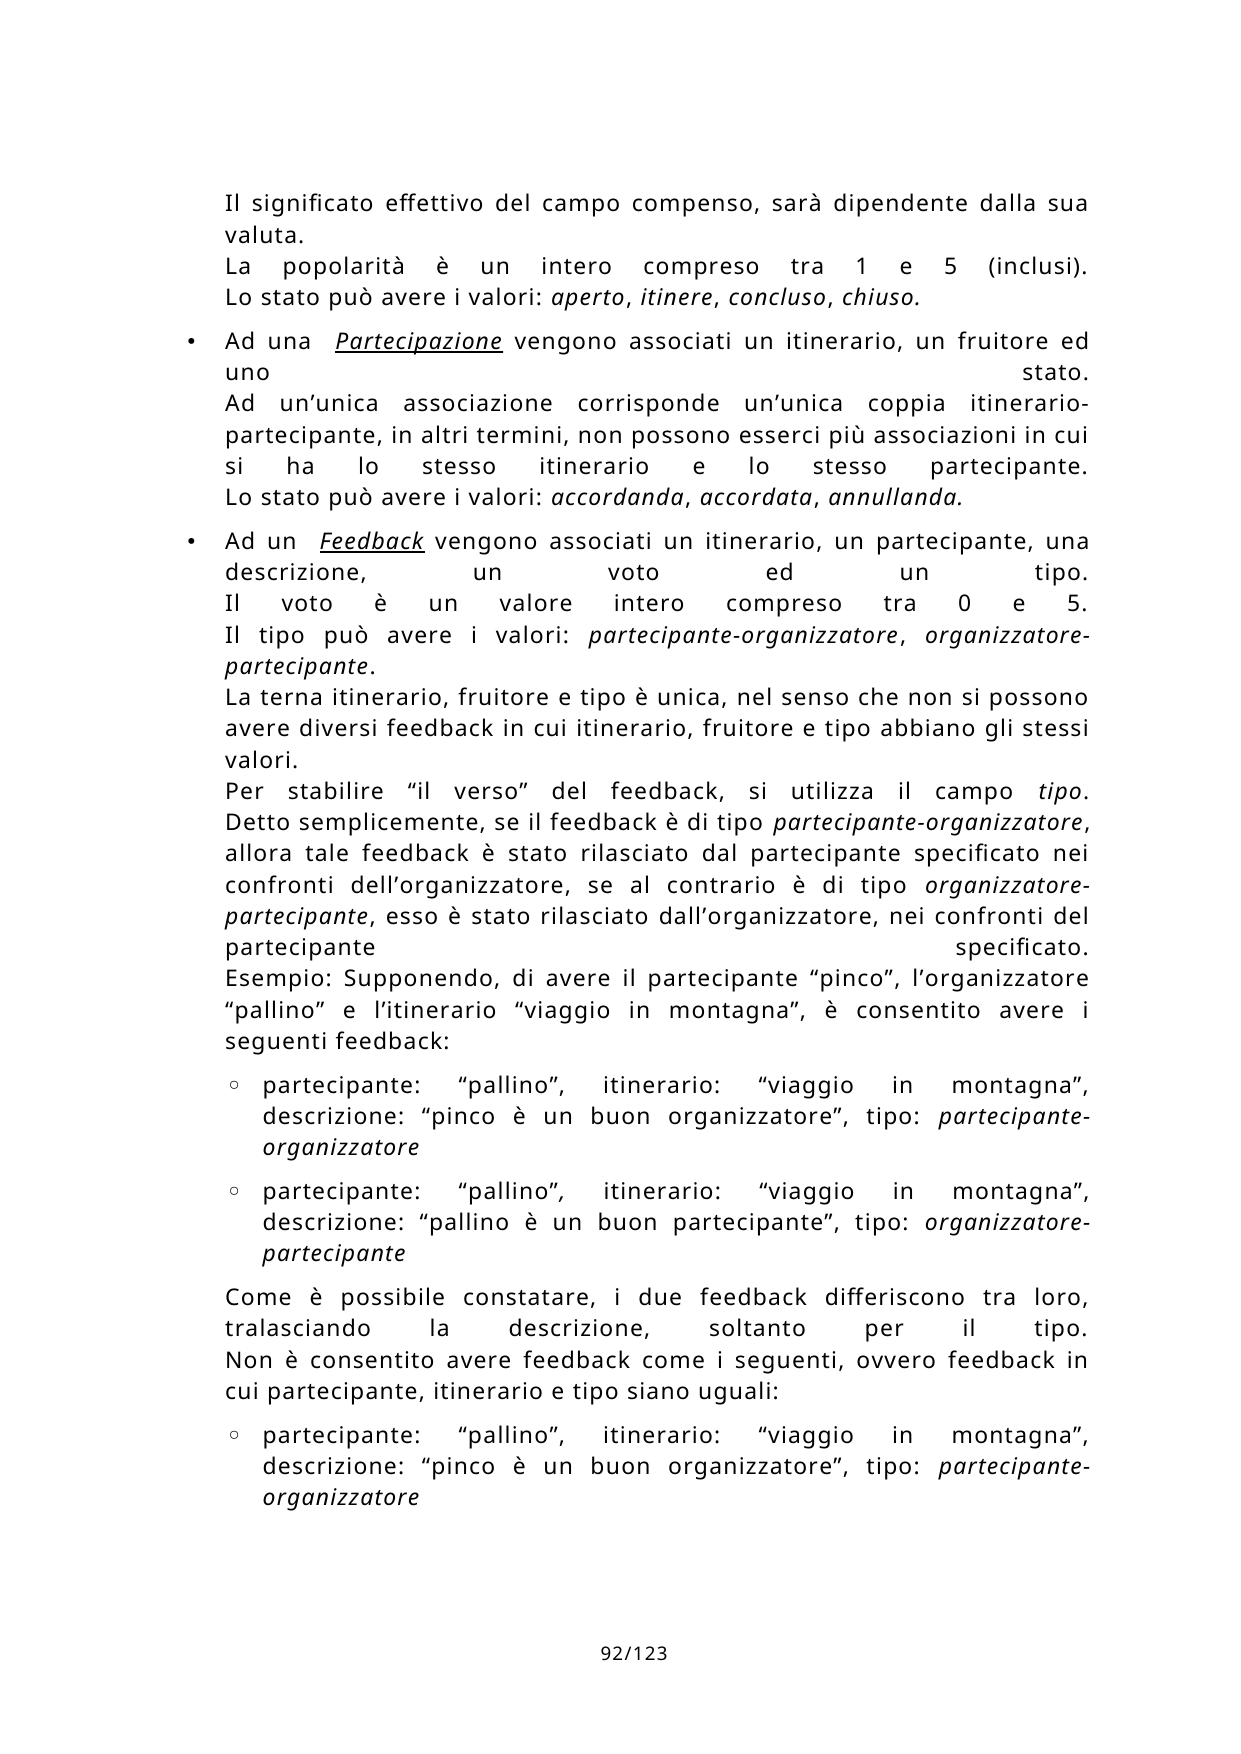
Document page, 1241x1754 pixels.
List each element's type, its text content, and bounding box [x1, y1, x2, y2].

list Ad una Partecipazione vengono associati un itinerario, un fruitore ed uno stato. Ad un’unica associazione corrisponde un’unica coppia itinerario-partecipante, in altri termini, non possono esserci più associazioni in cui si ha lo stesso itinerario e lo stesso partecipante. Lo stato può avere i valori: accordanda, accordata, annullanda. [187, 325, 1090, 512]
list Ad un Feedback vengono associati un itinerario, un partecipante, una descrizione, un voto ed un tipo. Il voto è un valore intero compreso tra 0 e 5. Il tipo può avere i valori: partecipante-organizzatore, organizzatore-partecipante. La terna itinerario, fruitore e tipo è unica, nel senso che non si possono avere diversi feedback in cui itinerario, fruitore e tipo abbiano gli stessi valori. Per stabilire “il verso” del feedback, si utilizza il campo tipo. Detto semplicemente, se il feedback è di tipo partecipante-organizzatore, allora tale feedback è stato rilasciato dal partecipante specificato nei confronti dell’organizzatore, se al contrario è di tipo organizzatore-partecipante, esso è stato rilasciato dall’organizzatore, nei confronti del partecipante specificato. Esempio: Supponendo, di avere il partecipante “pinco”, l’organizzatore “pallino” e l’itinerario “viaggio in montagna”, è consentito avere i seguenti feedback: [187, 525, 1090, 1056]
list partecipante: “pallino”, itinerario: “viaggio in montagna”, descrizione: “pinco è un buon organizzatore”, tipo: partecipante-organizzatore [225, 1418, 1090, 1512]
list partecipante: “pallino”, itinerario: “viaggio in montagna”, descrizione: “pallino è un buon partecipante”, tipo: organizzatore-partecipante [225, 1175, 1090, 1268]
list Come è possibile constatare, i due feedback differiscono tra loro, tralasciando la descrizione, soltanto per il tipo. Non è consentito avere feedback come i seguenti, ovvero feedback in cui partecipante, itinerario e tipo siano uguali: [187, 1281, 1090, 1406]
list partecipante: “pallino”, itinerario: “viaggio in montagna”, descrizione: “pinco è un buon organizzatore”, tipo: partecipante-organizzatore [225, 1068, 1090, 1162]
list Il significato effettivo del campo compenso, sarà dipendente dalla sua valuta. La popolarità è un intero compreso tra 1 e 5 (inclusi). Lo stato può avere i valori: aperto, itinere, concluso, chiuso. [187, 187, 1090, 312]
